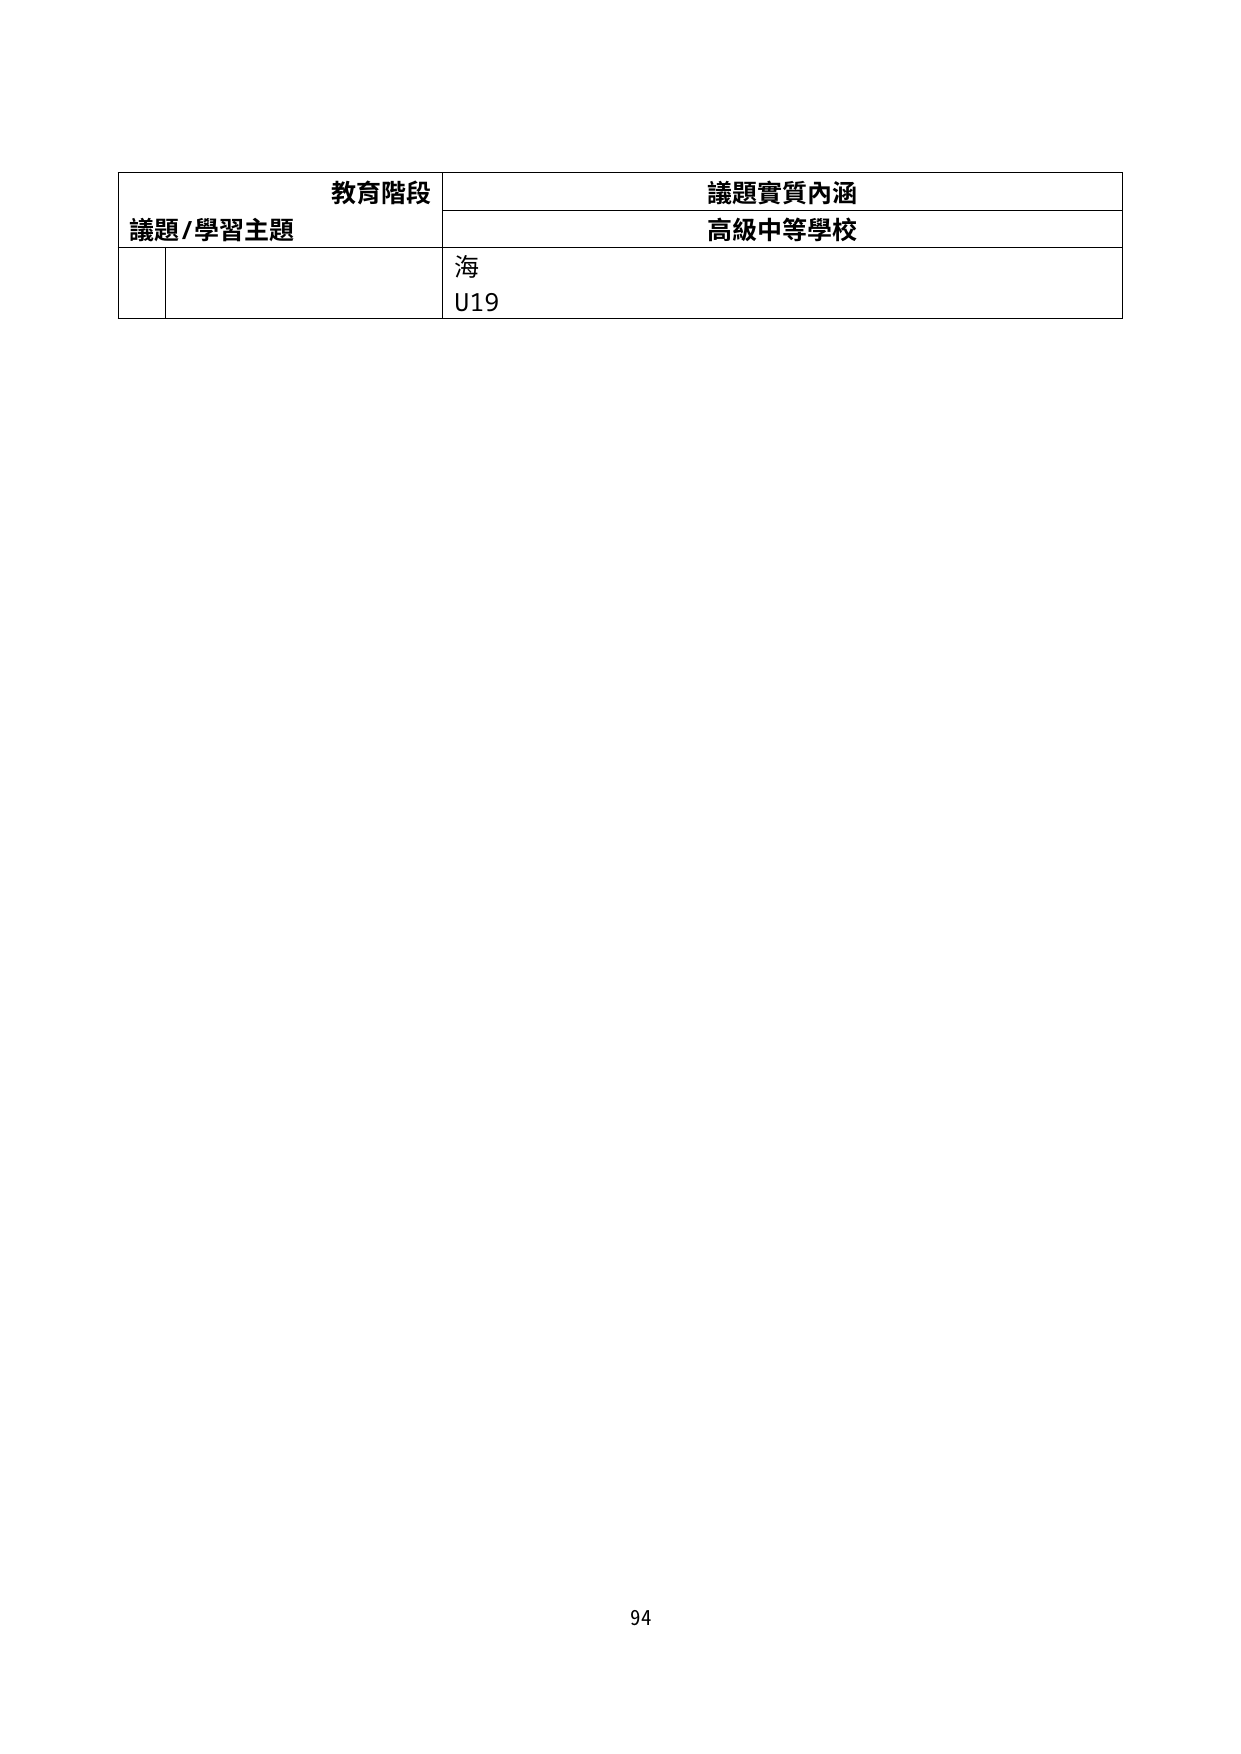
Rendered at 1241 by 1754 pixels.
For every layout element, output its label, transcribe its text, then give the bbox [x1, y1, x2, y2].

table_cell [119, 248, 165, 318]
table_header 議題實質內涵 [443, 173, 1122, 209]
table_cell [532, 248, 1122, 318]
table_cell 海U19 [443, 248, 532, 318]
table_cell 高級中等學校 [443, 211, 1122, 247]
table_header 教育階段 議題/學習主題 [119, 173, 442, 247]
table_cell [166, 248, 442, 318]
